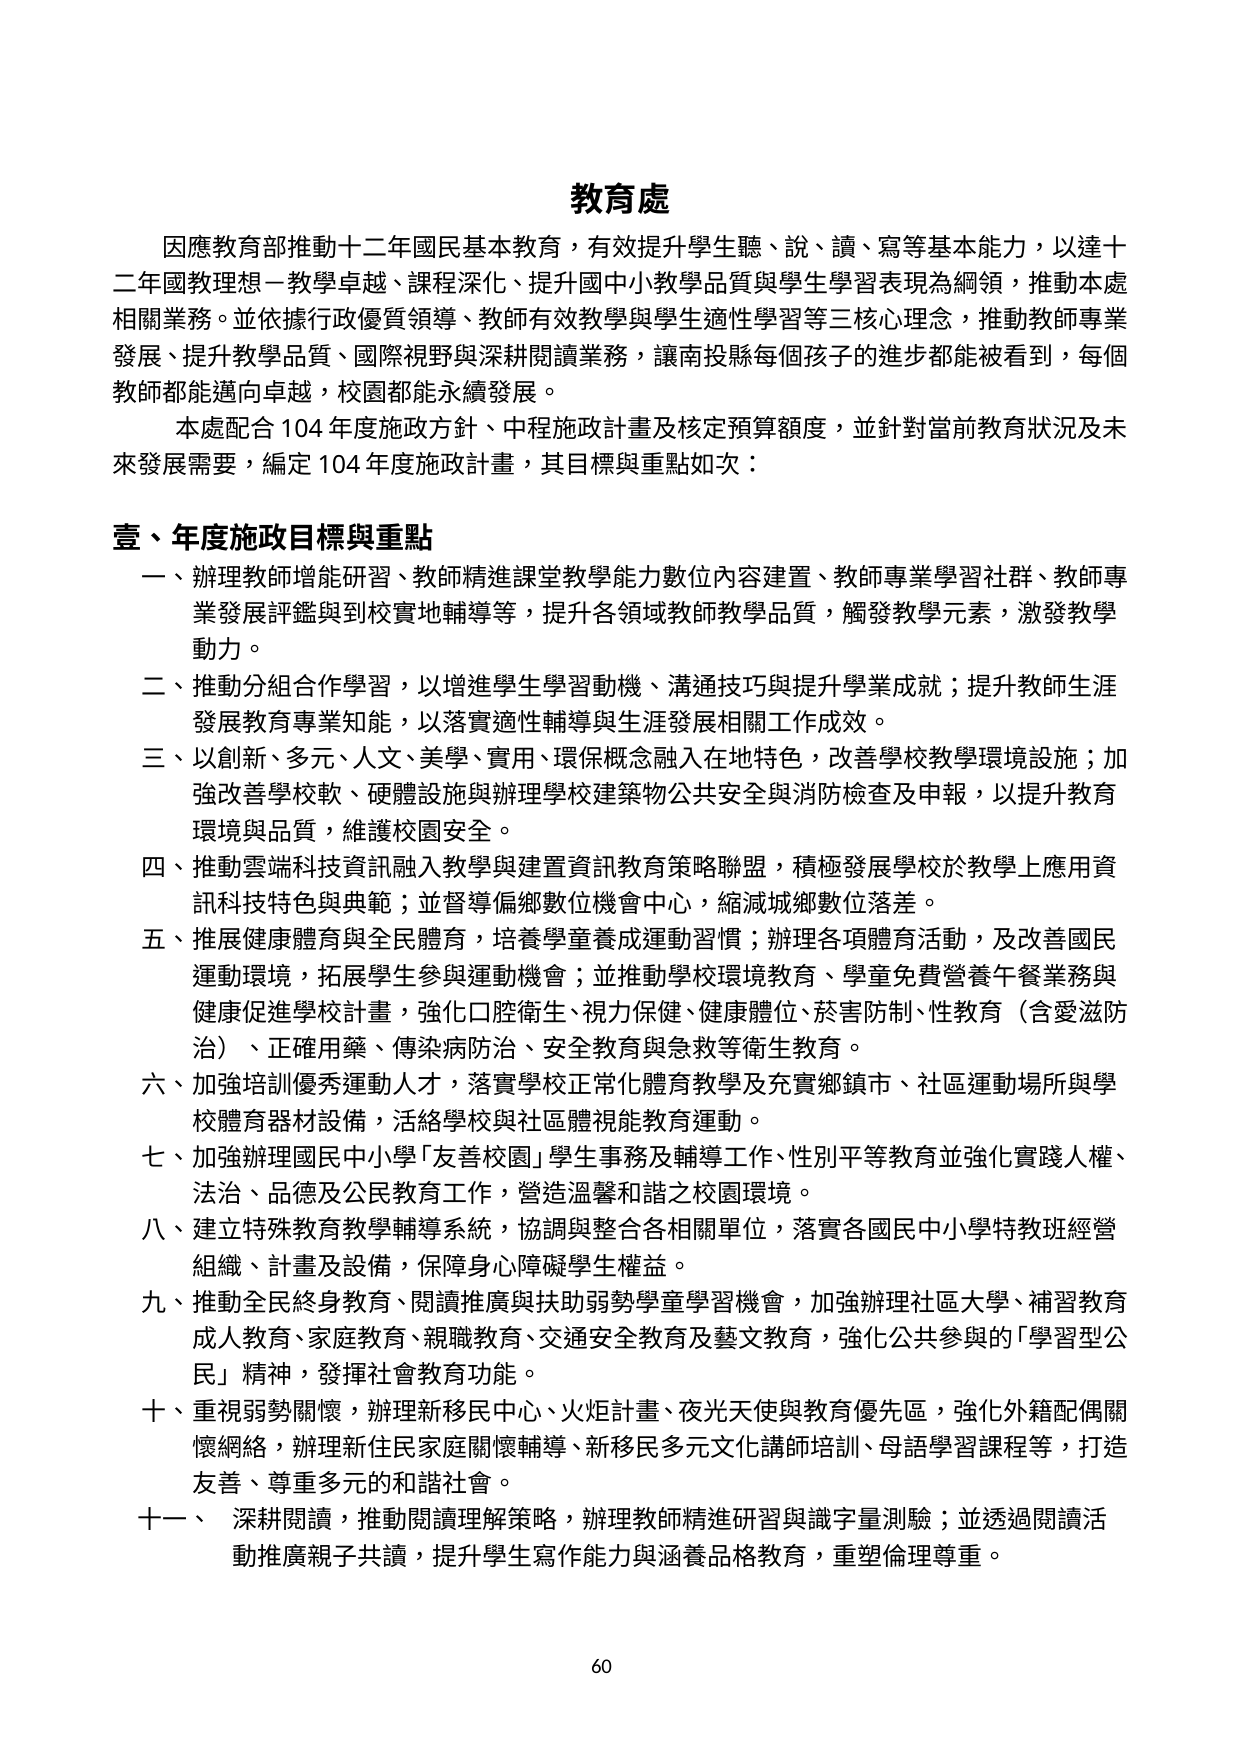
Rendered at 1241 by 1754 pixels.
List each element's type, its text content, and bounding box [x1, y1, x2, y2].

list 推動全民終身教育、閱讀推廣與扶助弱勢學童學習機會，加強辦理社區大學、補習教育、成人教育、家庭教育、親職教育、交通安全教育及藝文教育，強化公共參與的「學習型公民」精神，發揮社會教育功能。 [142, 1282, 1128, 1391]
list 推展健康體育與全民體育，培養學童養成運動習慣；辦理各項體育活動，及改善國民運動環境，拓展學生參與運動機會；並推動學校環境教育、學童免費營養午餐業務與健康促進學校計畫，強化口腔衛生、視力保健、健康體位、菸害防制、性教育（含愛滋防治）、正確用藥、傳染病防治、安全教育與急救等衛生教育。 [142, 920, 1128, 1065]
list 推動雲端科技資訊融入教學與建置資訊教育策略聯盟，積極發展學校於教學上應用資訊科技特色與典範；並督導偏鄉數位機會中心，縮減城鄉數位落差。 [142, 847, 1128, 920]
list 以創新、多元、人文、美學、實用、環保概念融入在地特色，改善學校教學環境設施；加強改善學校軟、硬體設施與辦理學校建築物公共安全與消防檢查及申報，以提升教育環境與品質，維護校園安全。 [142, 738, 1128, 847]
list 加強辦理國民中小學「友善校園」學生事務及輔導工作、性別平等教育並強化實踐人權、法治、品德及公民教育工作，營造溫馨和諧之校園環境。 [142, 1137, 1128, 1210]
list 建立特殊教育教學輔導系統，協調與整合各相關單位，落實各國民中小學特教班經營組織、計畫及設備，保障身心障礙學生權益。 [142, 1210, 1128, 1282]
text 因應教育部推動十二年國民基本教育，有效提升學生聽、說、讀、寫等基本能力，以達十二年國教理想－教學卓越、課程深化、提升國中小教學品質與學生學習表現為綱領，推動本處相關業務。並依據行政優質領導、教師有效教學與學生適性學習等三核心理念，推動教師專業發展、提升教學品質、國際視野與深耕閱讀業務，讓南投縣每個孩子的進步都能被看到，每個教師都能邁向卓越，校園都能永續發展。 [112, 227, 1128, 408]
subtitle 壹、年度施政目標與重點 [112, 515, 1128, 557]
list 加強培訓優秀運動人才，落實學校正常化體育教學及充實鄉鎮市、社區運動場所與學校體育器材設備，活絡學校與社區體視能教育運動。 [142, 1065, 1128, 1137]
list 深耕閱讀，推動閱讀理解策略，辦理教師精進研習與識字量測驗；並透過閱讀活動推廣親子共讀，提升學生寫作能力與涵養品格教育，重塑倫理尊重。 [137, 1500, 1128, 1572]
list 辦理教師增能研習、教師精進課堂教學能力數位內容建置、教師專業學習社群、教師專業發展評鑑與到校實地輔導等，提升各領域教師教學品質，觸發教學元素，激發教學動力。 [142, 557, 1128, 666]
subtitle 教育處 [112, 173, 1128, 221]
list 重視弱勢關懷，辦理新移民中心、火炬計畫、夜光天使與教育優先區，強化外籍配偶關懷網絡，辦理新住民家庭關懷輔導、新移民多元文化講師培訓、母語學習課程等，打造友善、尊重多元的和諧社會。 [142, 1391, 1128, 1500]
list 推動分組合作學習，以增進學生學習動機、溝通技巧與提升學業成就；提升教師生涯發展教育專業知能，以落實適性輔導與生涯發展相關工作成效。 [142, 666, 1128, 738]
text 本處配合104年度施政方針、中程施政計畫及核定預算額度，並針對當前教育狀況及未來發展需要，編定104年度施政計畫，其目標與重點如次： [112, 408, 1128, 481]
